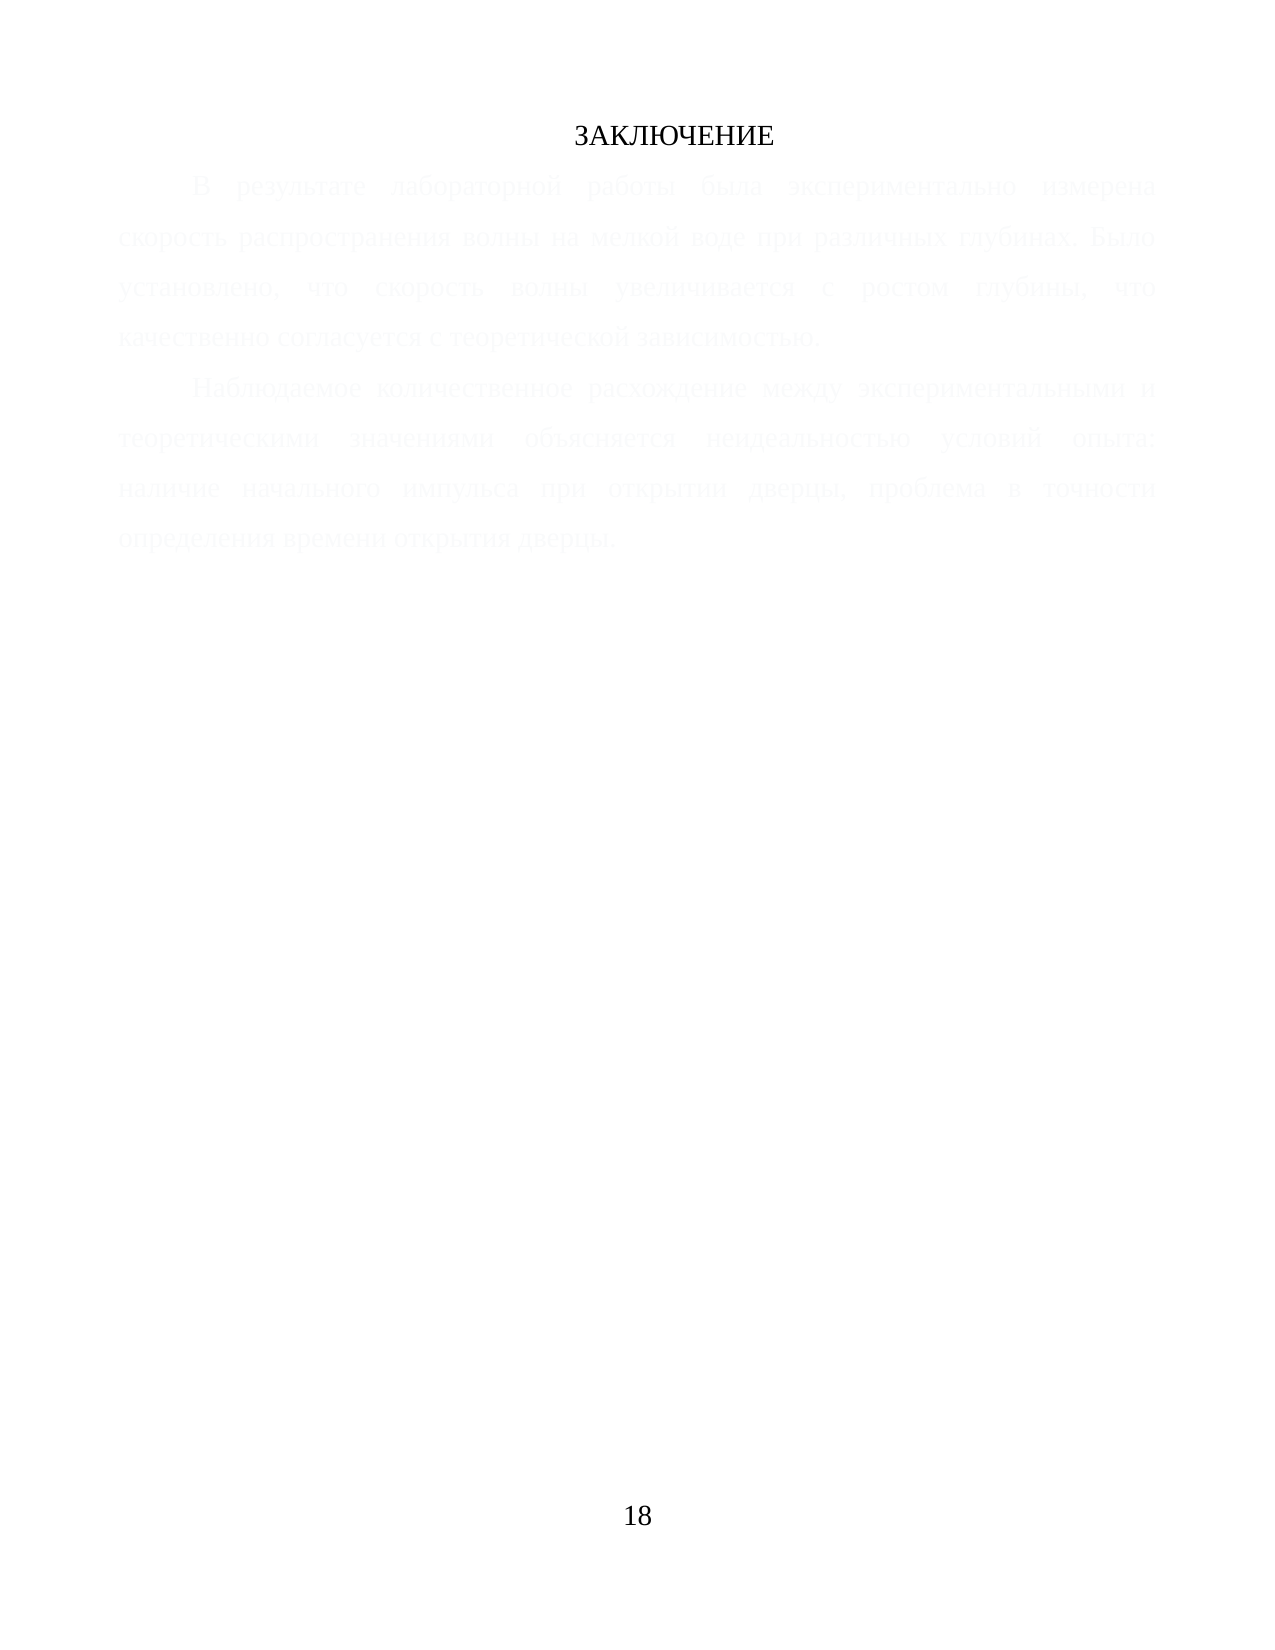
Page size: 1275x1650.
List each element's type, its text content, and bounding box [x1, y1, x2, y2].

text В результате лабораторной работы была экспериментально измерена скорость распространения волны на мелкой воде при различных глубинах. Было установлено, что скорость волны увеличивается с ростом глубины, что качественно согласуется с теоретической зависимостью. [118, 168, 1157, 353]
subtitle ЗАКЛЮЧЕНИЕ [118, 118, 1157, 152]
text Наблюдаемое количественное расхождение между экспериментальными и теоретическими значениями объясняется неидеальностью условий опыта: наличие начального импульса при открытии дверцы, проблема в точности определения времени открытия дверцы. [118, 370, 1157, 554]
